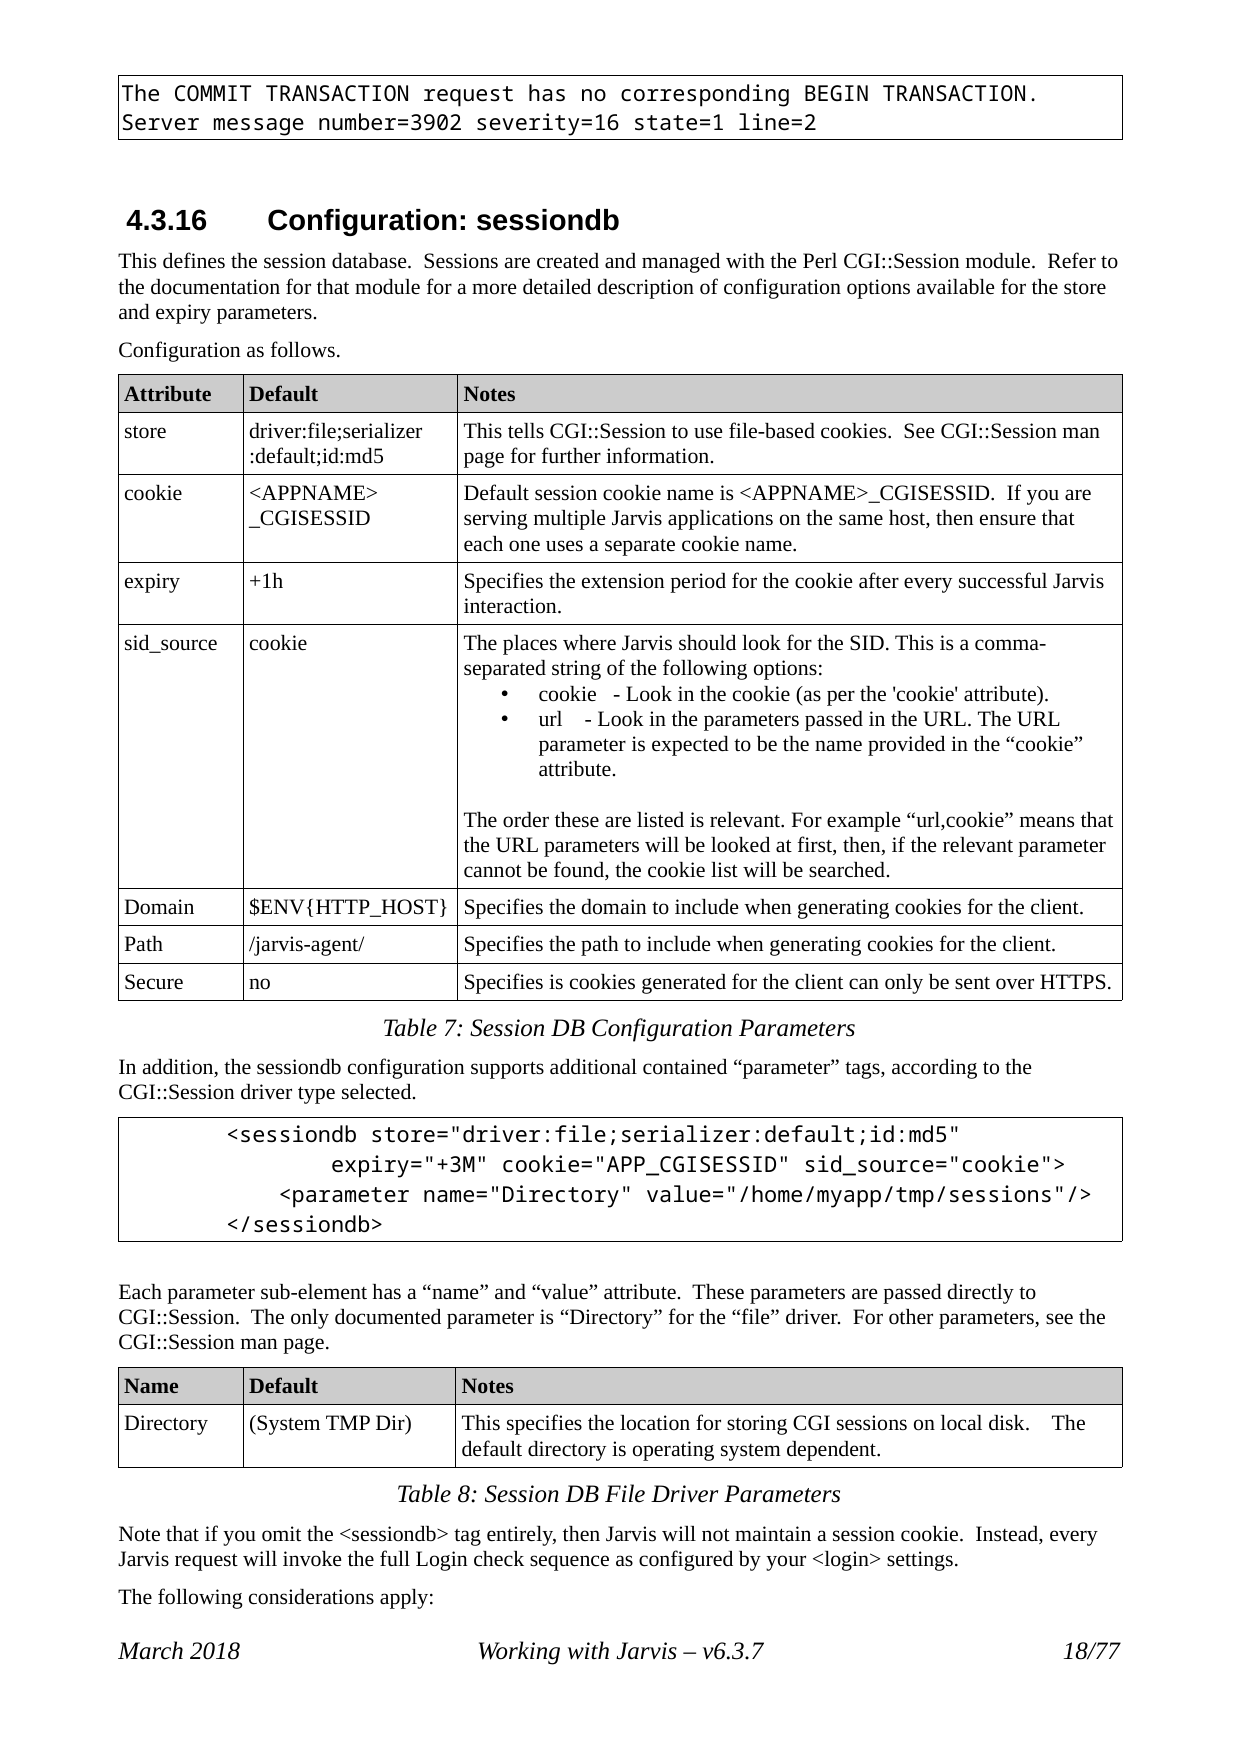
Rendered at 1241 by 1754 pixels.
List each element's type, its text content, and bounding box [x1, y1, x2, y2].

table_header Default [244, 375, 457, 412]
text Configuration as follows. [118, 337, 1122, 362]
table_header Default [244, 1368, 455, 1404]
table_cell (System TMP Dir) [244, 1405, 455, 1467]
text expiry="+3M" cookie="APP_CGISESSID" sid_source="cookie"> [119, 1147, 1122, 1176]
table_cell Specifies the extension period for the cookie after every successful Jarvis interaction. [458, 563, 1122, 624]
table_cell sid_source [119, 625, 243, 888]
table_cell cookie [244, 625, 457, 888]
text </sessiondb> [119, 1206, 1122, 1241]
table_header Notes [458, 375, 1122, 412]
text Note that if you omit the <sessiondb> tag entirely, then Jarvis will not maintain a session cookie. Instead, every Jarvis request will invoke the full Login check sequence as configured by your <login> settings. [118, 1521, 1122, 1571]
table_cell Directory [119, 1405, 243, 1467]
table_cell Specifies is cookies generated for the client can only be sent over HTTPS. [458, 964, 1122, 999]
table_cell expiry [119, 563, 243, 624]
text Each parameter sub-element has a “name” and “value” attribute. These parameters are passed directly to CGI::Session. The only documented parameter is “Directory” for the “file” driver. For other parameters, see the CGI::Session man page. [118, 1279, 1122, 1354]
text In addition, the sessiondb configuration supports additional contained “parameter” tags, according to the CGI::Session driver type selected. [118, 1054, 1122, 1104]
table_cell This tells CGI::Session to use file-based cookies. See CGI::Session man page for further information. [458, 413, 1122, 474]
subtitle Configuration: sessiondb [118, 202, 1122, 236]
table_cell store [119, 413, 243, 474]
text This defines the session database. Sessions are created and managed with the Perl CGI::Session module. Refer to the documentation for that module for a more detailed description of configuration options available for the store and expiry parameters. [118, 248, 1122, 324]
table_cell no [244, 964, 457, 999]
table_cell The places where Jarvis should look for the SID. This is a comma-separated string of the following options: cookie - Look in the cookie (as per the 'cookie' attribute). url - Look in the parameters passed in the URL. The URL parameter is expected to be the name provided in the “cookie” attribute. The order these are listed is relevant. For example “url,cookie” means that the URL parameters will be looked at first, then, if the relevant parameter cannot be found, the cookie list will be searched. [458, 625, 1122, 888]
table_cell Domain [119, 889, 243, 925]
table_cell /jarvis-agent/ [244, 926, 457, 962]
table_cell This specifies the location for storing CGI sessions on local disk. The default directory is operating system dependent. [456, 1405, 1122, 1467]
text <sessiondb store="driver:file;serializer:default;id:md5" [119, 1118, 1122, 1147]
text Table 8: Session DB File Driver Parameters [118, 1479, 1122, 1508]
table_header Attribute [119, 375, 243, 412]
table_cell $ENV{HTTP_HOST} [244, 889, 457, 925]
table_cell +1h [244, 563, 457, 624]
table_header Notes [456, 1368, 1122, 1404]
table_cell Path [119, 926, 243, 962]
text The following considerations apply: [118, 1584, 1122, 1609]
table_cell driver:file;serializer :default;id:md5 [244, 413, 457, 474]
table_cell Default session cookie name is <APPNAME>_CGISESSID. If you are serving multiple Jarvis applications on the same host, then ensure that each one uses a separate cookie name. [458, 475, 1122, 562]
table_cell Specifies the path to include when generating cookies for the client. [458, 926, 1122, 962]
text The COMMIT TRANSACTION request has no corresponding BEGIN TRANSACTION. Server message number=3902 severity=16 state=1 line=2 [119, 76, 1122, 139]
table_cell <APPNAME> _CGISESSID [244, 475, 457, 562]
table_header Name [119, 1368, 243, 1404]
text <parameter name="Directory" value="/home/myapp/tmp/sessions"/> [119, 1176, 1122, 1206]
table_cell Secure [119, 964, 243, 999]
table_cell Specifies the domain to include when generating cookies for the client. [458, 889, 1122, 925]
table_cell cookie [119, 475, 243, 562]
text Table 7: Session DB Configuration Parameters [118, 1013, 1122, 1041]
